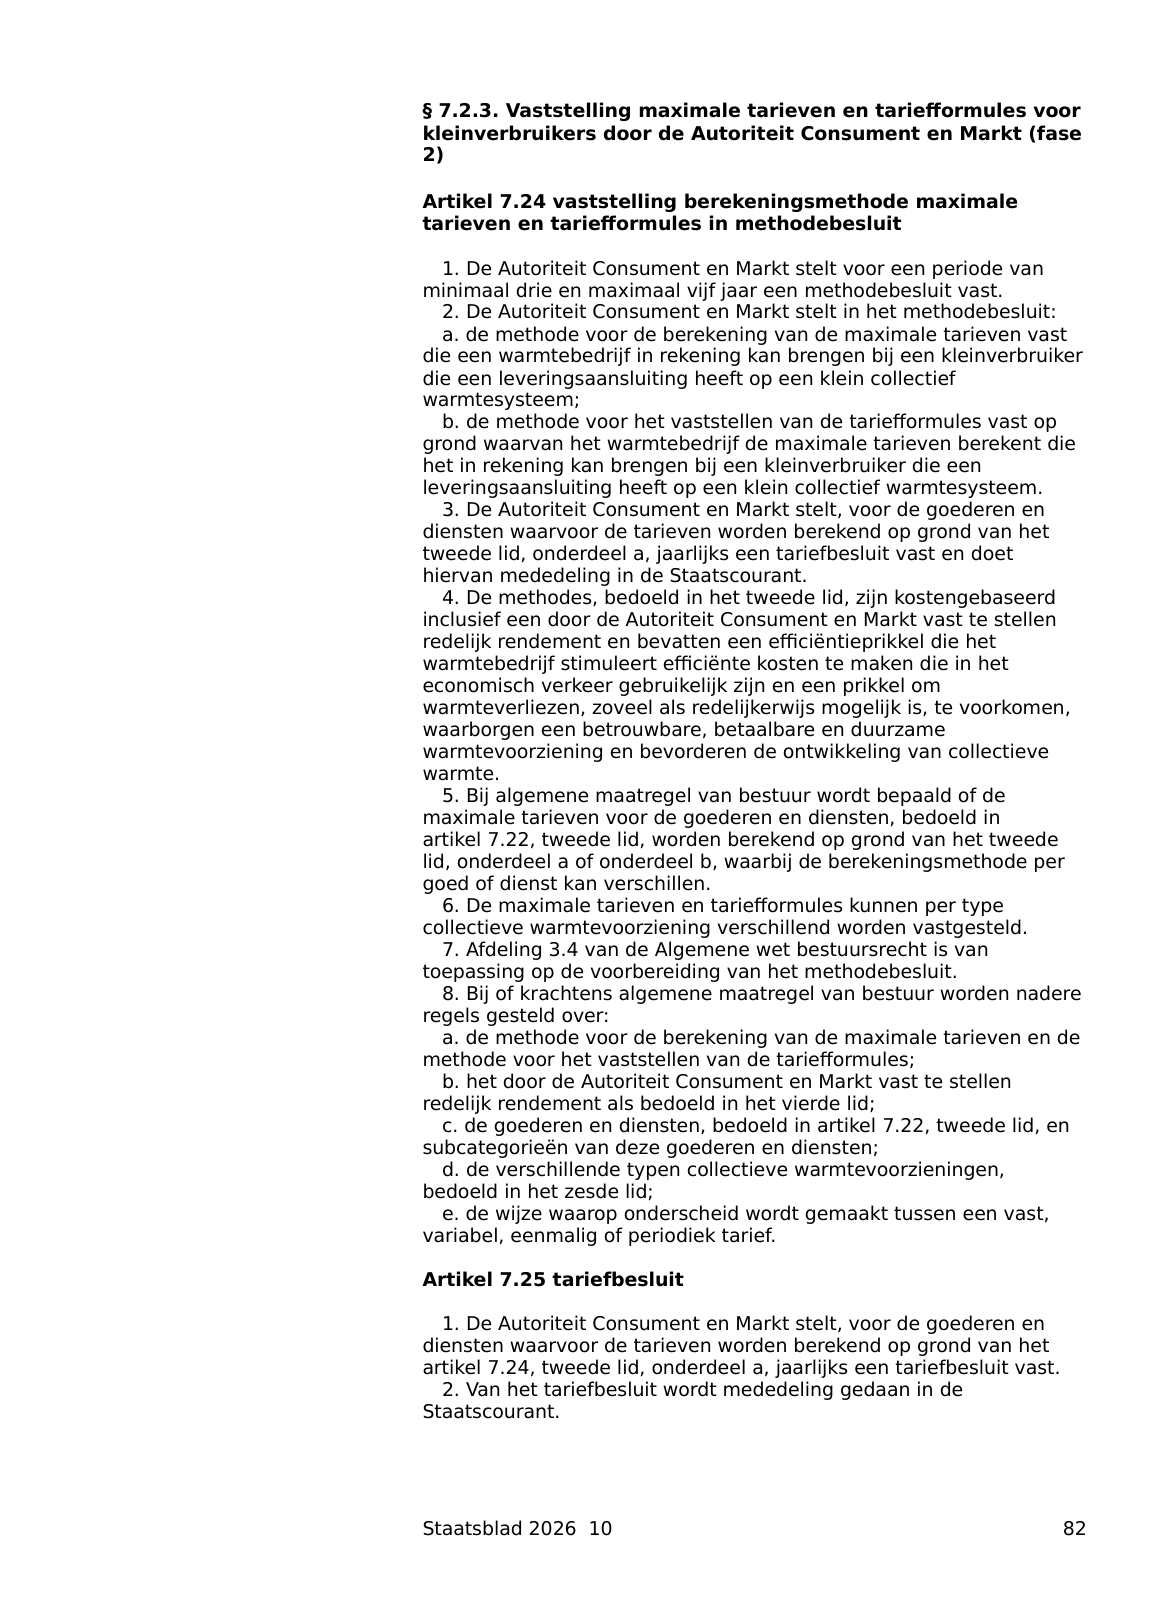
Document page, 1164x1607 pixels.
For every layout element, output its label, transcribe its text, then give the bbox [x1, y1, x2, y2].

text 2. Van het tariefbesluit wordt mededeling gedaan in de Staatscourant. [422, 1379, 1087, 1423]
subtitle Artikel 7.24 vaststelling berekeningsmethode maximale tarieven en tariefformules in methodebesluit [422, 191, 1087, 235]
text 3. De Autoriteit Consument en Markt stelt, voor de goederen en diensten waarvoor de tarieven worden berekend op grond van het tweede lid, onderdeel a, jaarlijks een tariefbesluit vast en doet hiervan mededeling in de Staatscourant. [422, 499, 1087, 587]
text b. de methode voor het vaststellen van de tariefformules vast op grond waarvan het warmtebedrijf de maximale tarieven berekent die het in rekening kan brengen bij een kleinverbruiker die een leveringsaansluiting heeft op een klein collectief warmtesysteem. [422, 411, 1087, 499]
text e. de wijze waarop onderscheid wordt gemaakt tussen een vast, variabel, eenmalig of periodiek tarief. [422, 1203, 1087, 1247]
text 5. Bij algemene maatregel van bestuur wordt bepaald of de maximale tarieven voor de goederen en diensten, bedoeld in artikel 7.22, tweede lid, worden berekend op grond van het tweede lid, onderdeel a of onderdeel b, waarbij de berekeningsmethode per goed of dienst kan verschillen. [422, 785, 1087, 895]
text 2. De Autoriteit Consument en Markt stelt in het methodebesluit: [422, 301, 1087, 323]
subtitle § 7.2.3. Vaststelling maximale tarieven en tariefformules voor kleinverbruikers door de Autoriteit Consument en Markt (fase 2) [422, 100, 1087, 166]
text c. de goederen en diensten, bedoeld in artikel 7.22, tweede lid, en subcategorieën van deze goederen en diensten; [422, 1115, 1087, 1159]
text 7. Afdeling 3.4 van de Algemene wet bestuursrecht is van toepassing op de voorbereiding van het methodebesluit. [422, 939, 1087, 983]
text b. het door de Autoriteit Consument en Markt vast te stellen redelijk rendement als bedoeld in het vierde lid; [422, 1071, 1087, 1115]
text 1. De Autoriteit Consument en Markt stelt, voor de goederen en diensten waarvoor de tarieven worden berekend op grond van het artikel 7.24, tweede lid, onderdeel a, jaarlijks een tariefbesluit vast. [422, 1313, 1087, 1379]
text 1. De Autoriteit Consument en Markt stelt voor een periode van minimaal drie en maximaal vijf jaar een methodebesluit vast. [422, 257, 1087, 301]
text 8. Bij of krachtens algemene maatregel van bestuur worden nadere regels gesteld over: [422, 983, 1087, 1027]
text 4. De methodes, bedoeld in het tweede lid, zijn kostengebaseerd inclusief een door de Autoriteit Consument en Markt vast te stellen redelijk rendement en bevatten een efficiëntieprikkel die het warmtebedrijf stimuleert efficiënte kosten te maken die in het economisch verkeer gebruikelijk zijn en een prikkel om warmteverliezen, zoveel als redelijkerwijs mogelijk is, te voorkomen, waarborgen een betrouwbare, betaalbare en duurzame warmtevoorziening en bevorderen de ontwikkeling van collectieve warmte. [422, 587, 1087, 785]
text d. de verschillende typen collectieve warmtevoorzieningen, bedoeld in het zesde lid; [422, 1159, 1087, 1203]
text 6. De maximale tarieven en tariefformules kunnen per type collectieve warmtevoorziening verschillend worden vastgesteld. [422, 895, 1087, 939]
text a. de methode voor de berekening van de maximale tarieven en de methode voor het vaststellen van de tariefformules; [422, 1027, 1087, 1071]
text a. de methode voor de berekening van de maximale tarieven vast die een warmtebedrijf in rekening kan brengen bij een kleinverbruiker die een leveringsaansluiting heeft op een klein collectief warmtesysteem; [422, 323, 1087, 411]
subtitle Artikel 7.25 tariefbesluit [422, 1269, 1087, 1291]
